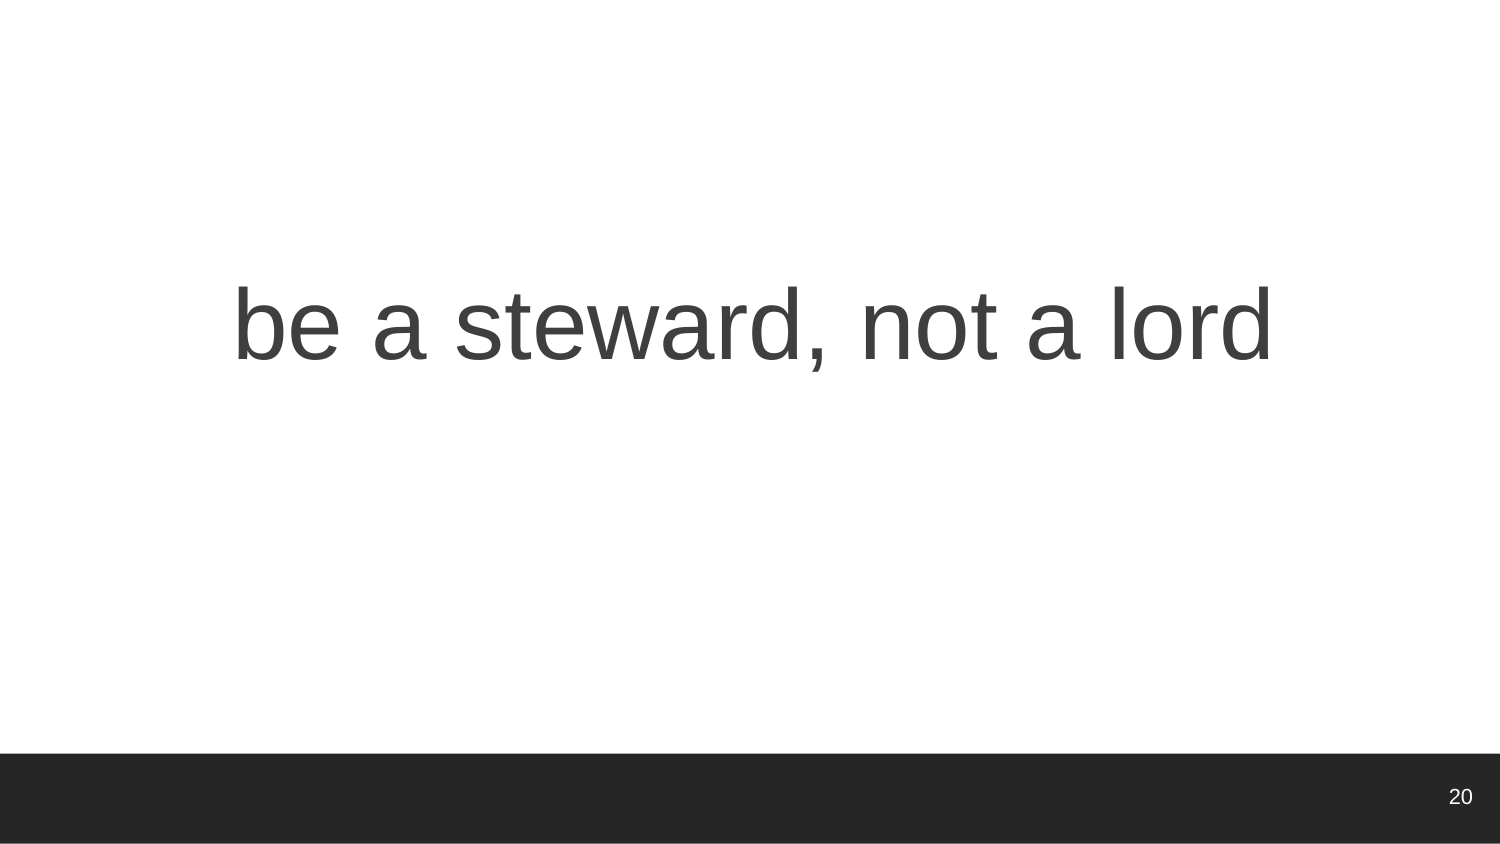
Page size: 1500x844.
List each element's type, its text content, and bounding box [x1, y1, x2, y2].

title be a steward, not a lord [79, 259, 1430, 413]
